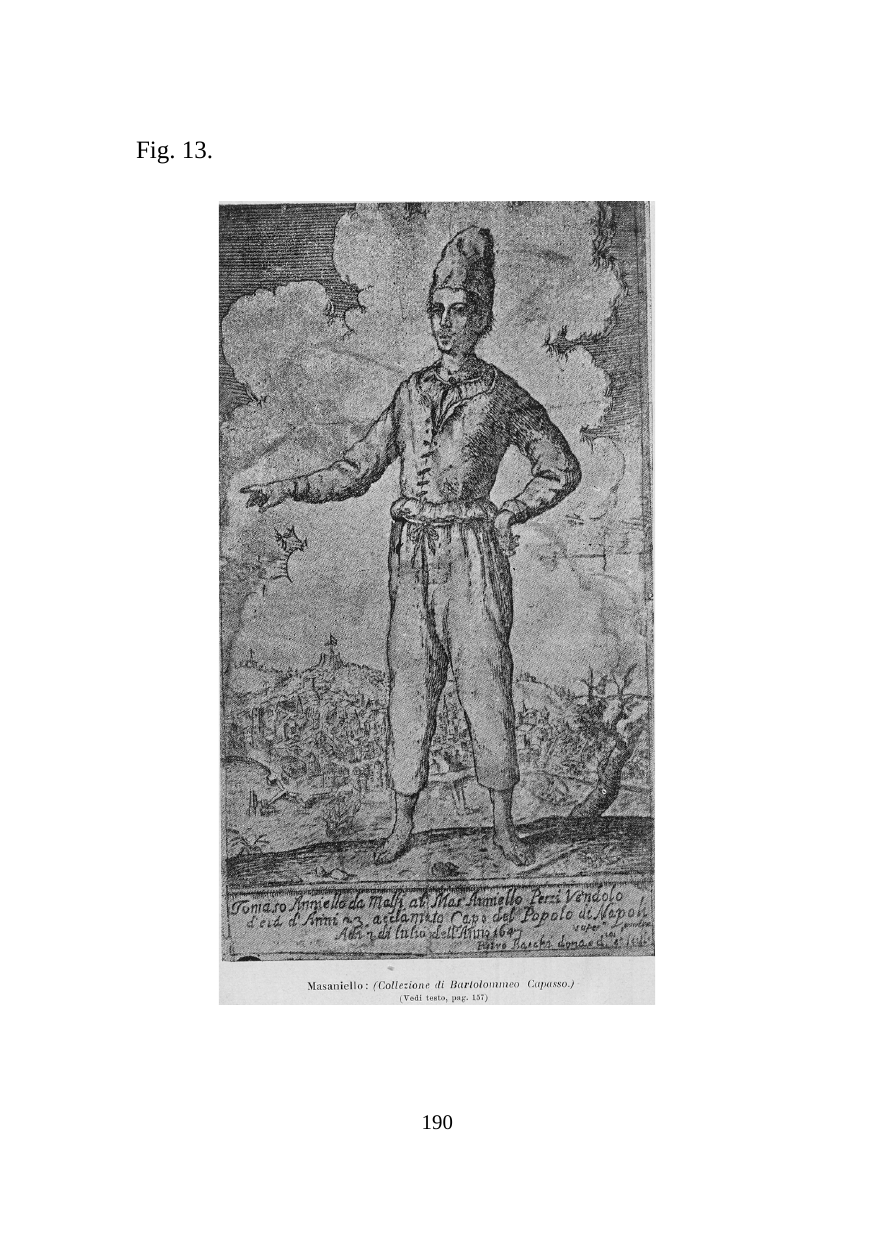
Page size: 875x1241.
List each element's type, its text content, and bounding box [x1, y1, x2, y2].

text Fig. 13. [106, 135, 768, 164]
picture [218, 201, 656, 1005]
